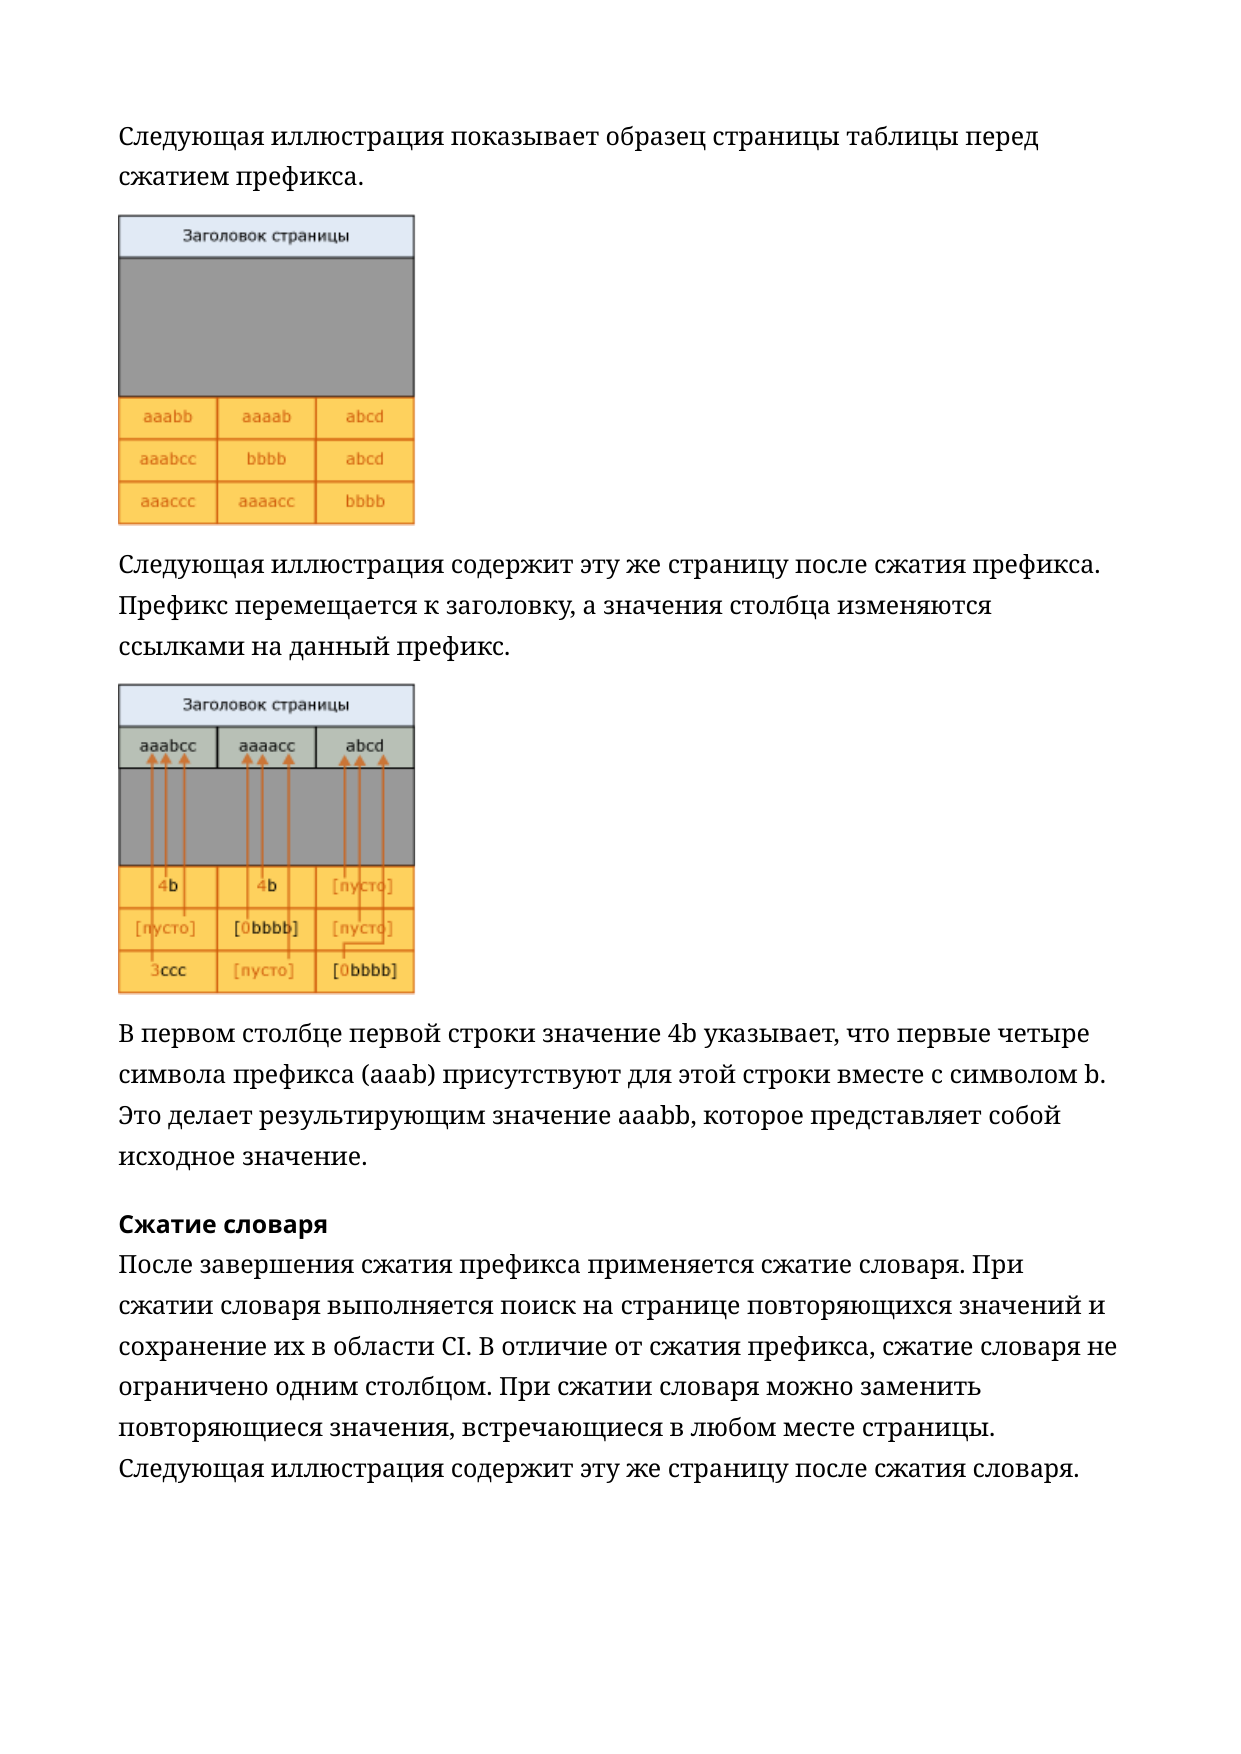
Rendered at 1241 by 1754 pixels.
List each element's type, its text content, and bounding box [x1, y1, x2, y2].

text Следующая иллюстрация содержит эту же страницу после сжатия префикса. Префикс перемещается к заголовку, а значения столбца изменяются ссылками на данный префикс. [118, 547, 1122, 662]
text После завершения сжатия префикса применяется сжатие словаря. При сжатии словаря выполняется поиск на странице повторяющихся значений и сохранение их в области CI. В отличие от сжатия префикса, сжатие словаря не ограничено одним столбцом. При сжатии словаря можно заменить повторяющиеся значения, встречающиеся в любом месте страницы. Следующая иллюстрация содержит эту же страницу после сжатия словаря. [118, 1246, 1122, 1485]
text В первом столбце первой строки значение 4b указывает, что первые четыре символа префикса (aaab) присутствуют для этой строки вместе с символом b. Это делает результирующим значение aaabb, которое представляет собой исходное значение. [118, 1016, 1122, 1173]
subtitle Сжатие словаря [118, 1206, 1122, 1240]
picture [118, 683, 415, 995]
picture [118, 214, 415, 526]
text Следующая иллюстрация показывает образец страницы таблицы перед сжатием префикса. [118, 118, 1122, 193]
